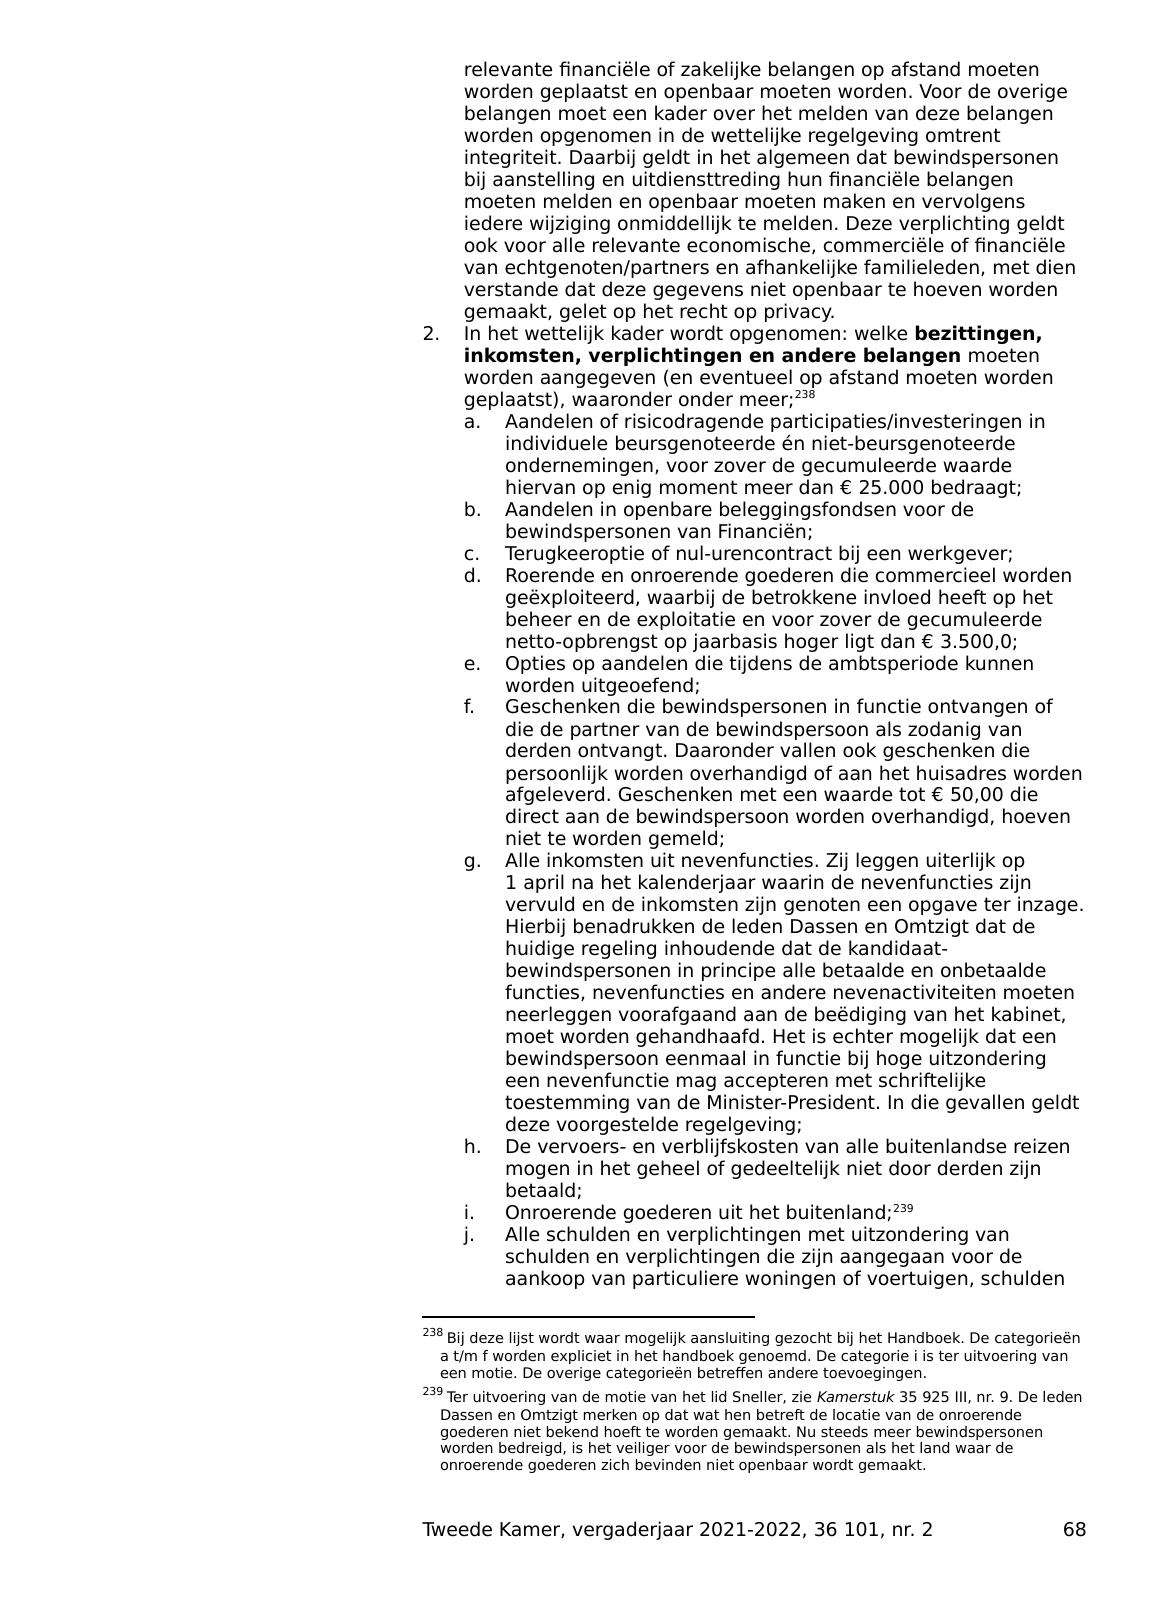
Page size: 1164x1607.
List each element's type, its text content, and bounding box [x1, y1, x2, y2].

text h. De vervoers- en verblijfskosten van alle buitenlandse reizen mogen in het geheel of gedeeltelijk niet door derden zijn betaald; [464, 1136, 1087, 1202]
text Bij deze lijst wordt waar mogelijk aansluiting gezocht bij het Handboek. De categorieën a t/m f worden expliciet in het handboek genoemd. De categorie i is ter uitvoering van een motie. De overige categorieën betreffen andere toevoegingen. [422, 1326, 1087, 1382]
text Ter uitvoering van de motie van het lid Sneller, zie Kamerstuk 35 925 III, nr. 9. De leden Dassen en Omtzigt merken op dat wat hen betreft de locatie van de onroerende goederen niet bekend hoeft te worden gemaakt. Nu steeds meer bewindspersonen worden bedreigd, is het veiliger voor de bewindspersonen als het land waar de onroerende goederen zich bevinden niet openbaar wordt gemaakt. [422, 1385, 1087, 1474]
text e. Opties op aandelen die tijdens de ambtsperiode kunnen worden uitgeoefend; [464, 652, 1087, 696]
text g. Alle inkomsten uit nevenfuncties. Zij leggen uiterlijk op 1 april na het kalenderjaar waarin de nevenfuncties zijn vervuld en de inkomsten zijn genoten een opgave ter inzage. Hierbij benadrukken de leden Dassen en Omtzigt dat de huidige regeling inhoudende dat de kandidaat-bewindspersonen in principe alle betaalde en onbetaalde functies, nevenfuncties en andere nevenactiviteiten moeten neerleggen voorafgaand aan de beëdiging van het kabinet, moet worden gehandhaafd. Het is echter mogelijk dat een bewindspersoon eenmaal in functie bij hoge uitzondering een nevenfunctie mag accepteren met schriftelijke toestemming van de Minister-President. In die gevallen geldt deze voorgestelde regelgeving; [464, 850, 1087, 1136]
text f. Geschenken die bewindspersonen in functie ontvangen of die de partner van de bewindspersoon als zodanig van derden ontvangt. Daaronder vallen ook geschenken die persoonlijk worden overhandigd of aan het huisadres worden afgeleverd. Geschenken met een waarde tot € 50,00 die direct aan de bewindspersoon worden overhandigd, hoeven niet te worden gemeld; [464, 696, 1087, 850]
text a. Aandelen of risicodragende participaties/investeringen in individuele beursgenoteerde én niet-beursgenoteerde ondernemingen, voor zover de gecumuleerde waarde hiervan op enig moment meer dan € 25.000 bedraagt; [464, 411, 1087, 499]
text 2. In het wettelijk kader wordt opgenomen: welke bezittingen, inkomsten, verplichtingen en andere belangen moeten worden aangegeven (en eventueel op afstand moeten worden geplaatst), waaronder onder meer; [422, 323, 1087, 411]
text c. Terugkeeroptie of nul-urencontract bij een werkgever; [464, 543, 1087, 564]
text d. Roerende en onroerende goederen die commercieel worden geëxploiteerd, waarbij de betrokkene invloed heeft op het beheer en de exploitatie en voor zover de gecumuleerde netto-opbrengst op jaarbasis hoger ligt dan € 3.500,0; [464, 564, 1087, 652]
text j. Alle schulden en verplichtingen met uitzondering van schulden en verplichtingen die zijn aangegaan voor de aankoop van particuliere woningen of voertuigen, schulden [464, 1224, 1087, 1290]
text b. Aandelen in openbare beleggingsfondsen voor de bewindspersonen van Financiën; [464, 499, 1087, 543]
text relevante financiële of zakelijke belangen op afstand moeten worden geplaatst en openbaar moeten worden. Voor de overige belangen moet een kader over het melden van deze belangen worden opgenomen in de wettelijke regelgeving omtrent integriteit. Daarbij geldt in het algemeen dat bewindspersonen bij aanstelling en uitdiensttreding hun financiële belangen moeten melden en openbaar moeten maken en vervolgens iedere wijziging onmiddellijk te melden. Deze verplichting geldt ook voor alle relevante economische, commerciële of financiële van echtgenoten/partners en afhankelijke familieleden, met dien verstande dat deze gegevens niet openbaar te hoeven worden gemaakt, gelet op het recht op privacy. [422, 59, 1087, 323]
text i. Onroerende goederen uit het buitenland; [464, 1202, 1087, 1224]
